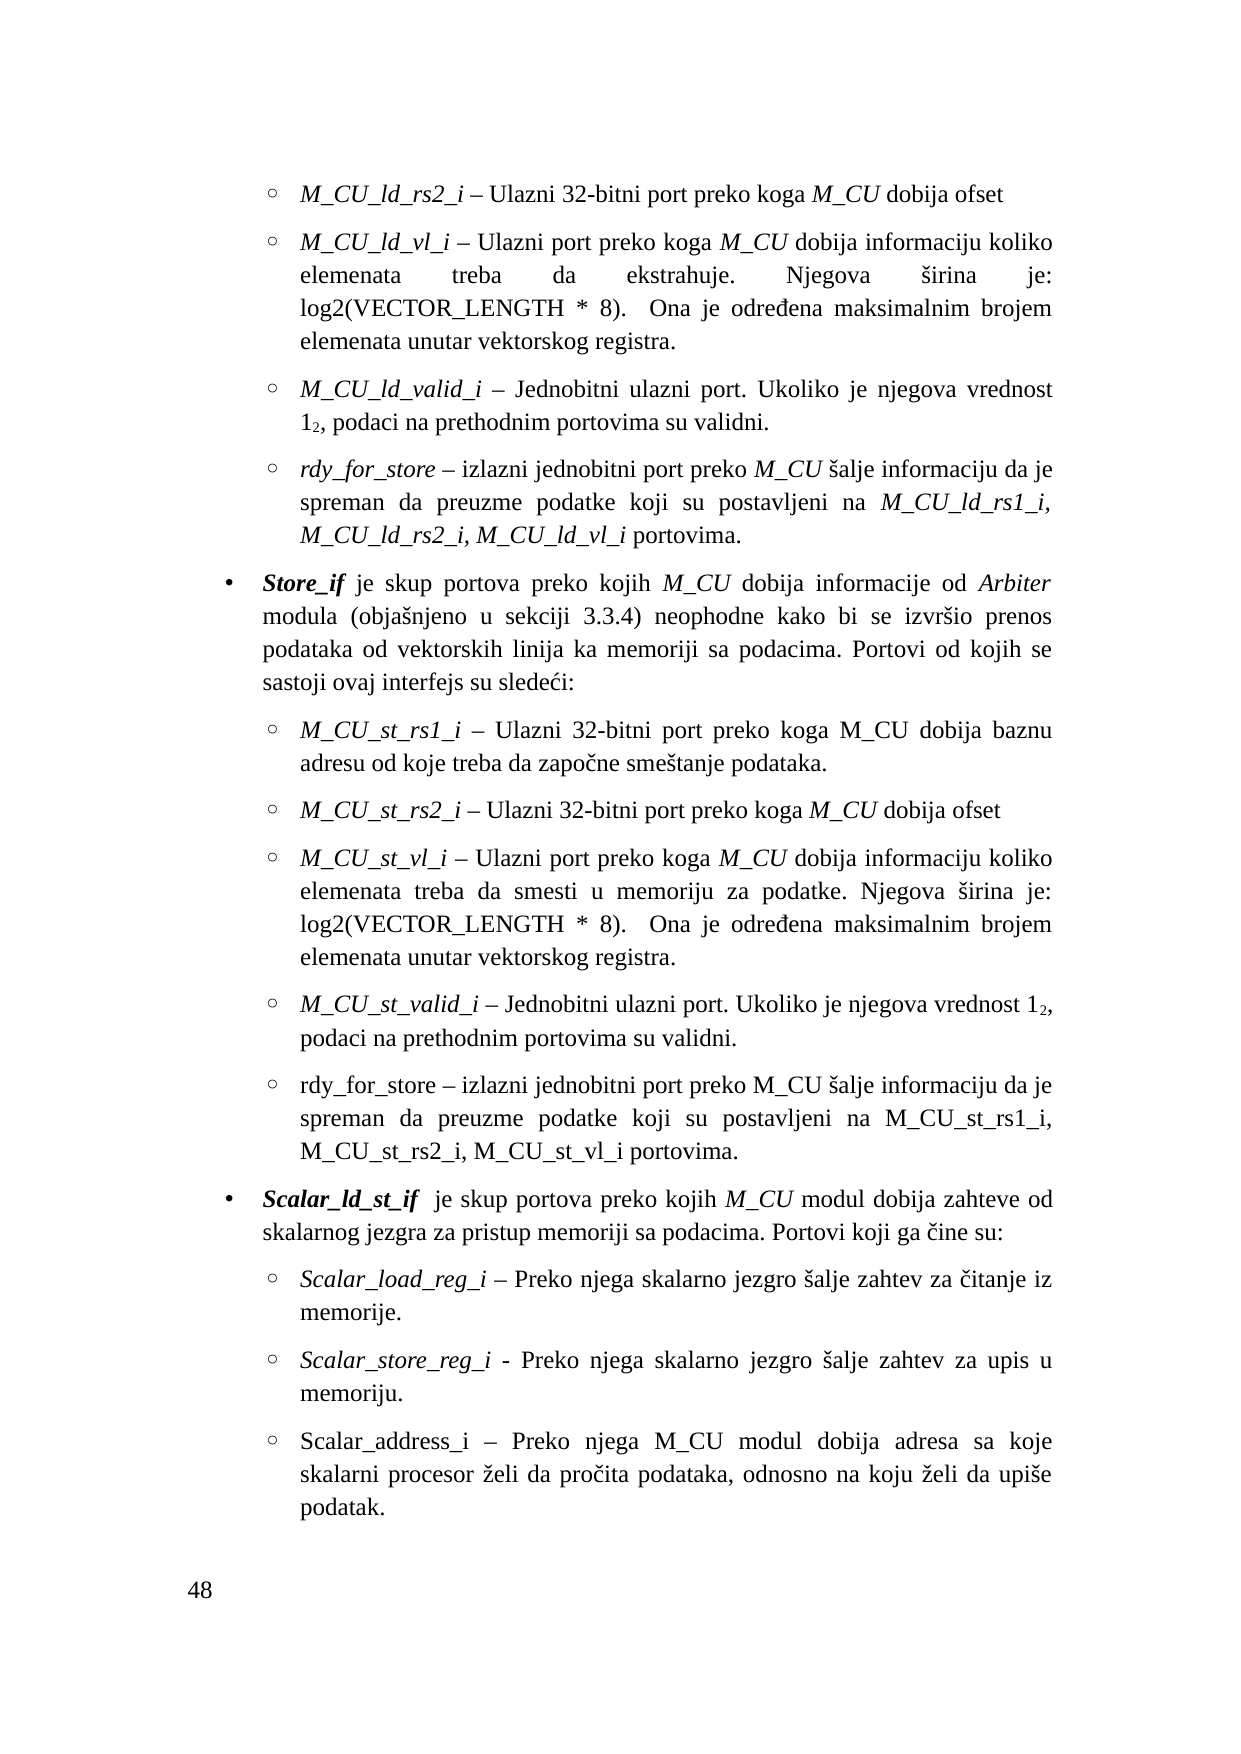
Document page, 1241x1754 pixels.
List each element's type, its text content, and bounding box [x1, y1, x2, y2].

list Store_if je skup portova preko kojih M_CU dobija informacije od Arbiter modula (objašnjeno u sekciji 3.3.4) neophodne kako bi se izvršio prenos podataka od vektorskih linija ka memoriji sa podacima. Portovi od kojih se sastoji ovaj interfejs su sledeći: [225, 568, 1053, 696]
list Scalar_store_reg_i - Preko njega skalarno jezgro šalje zahtev za upis u memoriju. [262, 1345, 1053, 1407]
list M_CU_st_valid_i – Jednobitni ulazni port. Ukoliko je njegova vrednost 12, podaci na prethodnim portovima su validni. [262, 989, 1053, 1051]
list Scalar_load_reg_i – Preko njega skalarno jezgro šalje zahtev za čitanje iz memorije. [262, 1264, 1053, 1326]
list M_CU_ld_valid_i – Jednobitni ulazni port. Ukoliko je njegova vrednost 12, podaci na prethodnim portovima su validni. [262, 374, 1053, 436]
list M_CU_st_rs2_i – Ulazni 32-bitni port preko koga M_CU dobija ofset [262, 795, 1053, 824]
list Scalar_address_i – Preko njega M_CU modul dobija adresa sa koje skalarni procesor želi da pročita podataka, odnosno na koju želi da upiše podatak. [262, 1426, 1053, 1521]
list M_CU_st_vl_i – Ulazni port preko koga M_CU dobija informaciju koliko elemenata treba da smesti u memoriju za podatke. Njegova širina je: log2(VECTOR_LENGTH * 8). Ona je određena maksimalnim brojem elemenata unutar vektorskog registra. [262, 843, 1053, 971]
list rdy_for_store – izlazni jednobitni port preko M_CU šalje informaciju da je spreman da preuzme podatke koji su postavljeni na M_CU_st_rs1_i, M_CU_st_rs2_i, M_CU_st_vl_i portovima. [262, 1070, 1053, 1165]
list M_CU_ld_vl_i – Ulazni port preko koga M_CU dobija informaciju koliko elemenata treba da ekstrahuje. Njegova širina je: log2(VECTOR_LENGTH * 8). Ona je određena maksimalnim brojem elemenata unutar vektorskog registra. [262, 227, 1053, 355]
list Scalar_ld_st_if je skup portova preko kojih M_CU modul dobija zahteve od skalarnog jezgra za pristup memoriji sa podacima. Portovi koji ga čine su: [225, 1184, 1053, 1246]
list M_CU_st_rs1_i – Ulazni 32-bitni port preko koga M_CU dobija baznu adresu od koje treba da započne smeštanje podataka. [262, 715, 1053, 776]
list rdy_for_store – izlazni jednobitni port preko M_CU šalje informaciju da je spreman da preuzme podatke koji su postavljeni na M_CU_ld_rs1_i, M_CU_ld_rs2_i, M_CU_ld_vl_i portovima. [262, 454, 1053, 549]
list M_CU_ld_rs2_i – Ulazni 32-bitni port preko koga M_CU dobija ofset [262, 179, 1053, 208]
